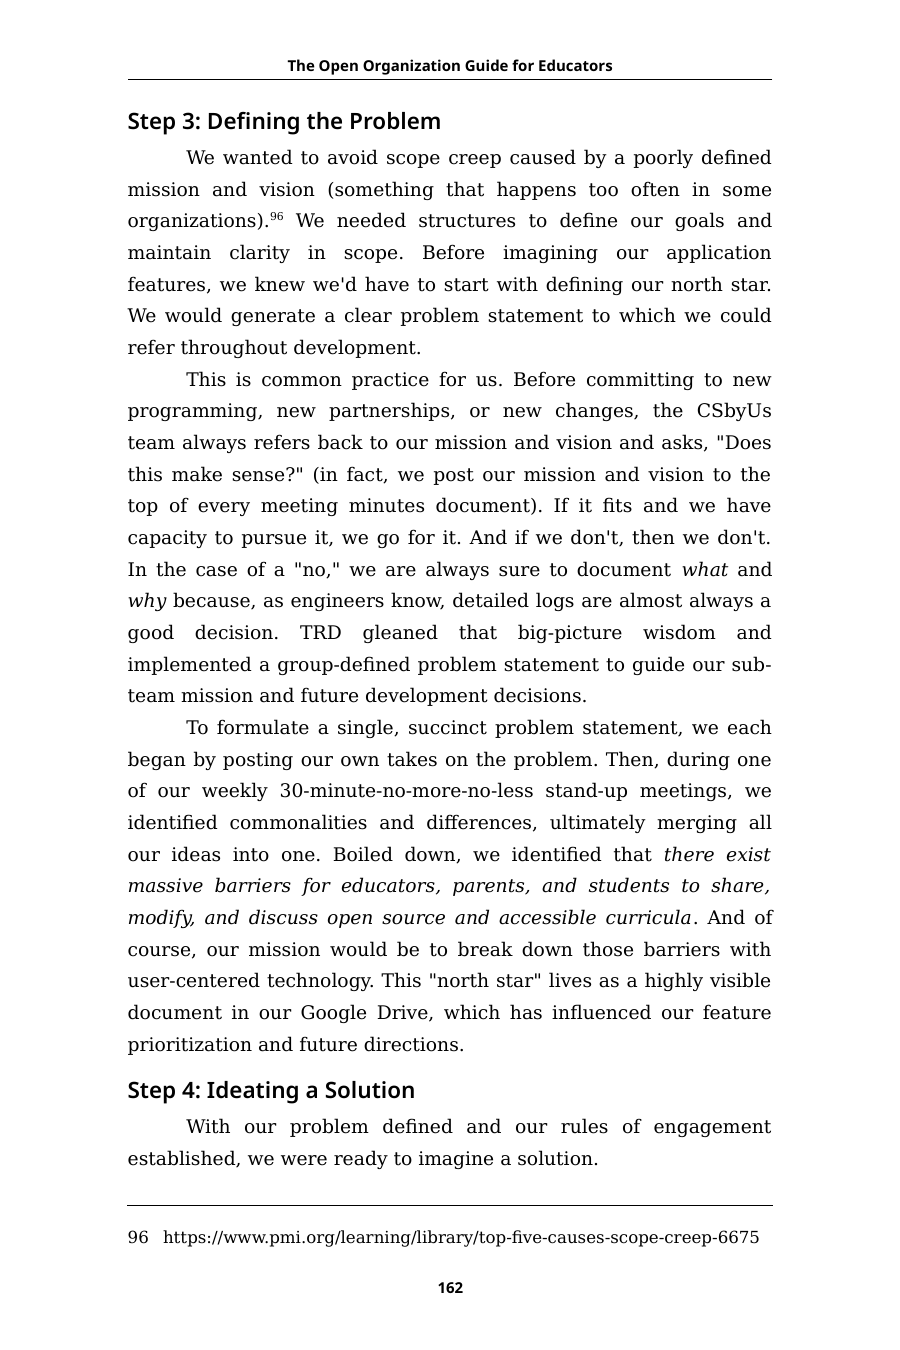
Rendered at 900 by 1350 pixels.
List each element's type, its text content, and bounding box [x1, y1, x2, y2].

subtitle Step 3: Defining the Problem [127, 109, 772, 135]
subtitle Step 4: Ideating a Solution [127, 1078, 772, 1104]
text This is common practice for us. Before committing to new programming, new partnerships, or new changes, the CSbyUs team always refers back to our mission and vision and asks, "Does this make sense?" (in fact, we post our mission and vision to the top of every meeting minutes document). If it fits and we have capacity to pursue it, we go for it. And if we don't, then we don't. In the case of a "no," we are always sure to document what and why because, as engineers know, detailed logs are almost always a good decision. TRD gleaned that big-picture wisdom and implemented a group-defined problem statement to guide our sub-team mission and future development decisions. [127, 369, 772, 707]
text We wanted to avoid scope creep caused by a poorly defined mission and vision (something that happens too often in some organizations). We needed structures to define our goals and maintain clarity in scope. Before imagining our application features, we knew we'd have to start with defining our north star. We would generate a clear problem statement to which we could refer throughout development. [127, 147, 772, 359]
text With our problem defined and our rules of engagement established, we were ready to imagine a solution. [127, 1116, 772, 1170]
text To formulate a single, succinct problem statement, we each began by posting our own takes on the problem. Then, during one of our weekly 30-minute-no-more-no-less stand-up meetings, we identified commonalities and differences, ultimately merging all our ideas into one. Boiled down, we identified that there exist massive barriers for educators, parents, and students to share, modify, and discuss open source and accessible curricula. And of course, our mission would be to break down those barriers with user-centered technology. This "north star" lives as a highly visible document in our Google Drive, which has influenced our feature prioritization and future directions. [127, 717, 772, 1056]
text https://www.pmi.org/learning/library/top-five-causes-scope-creep-6675 [127, 1228, 772, 1247]
